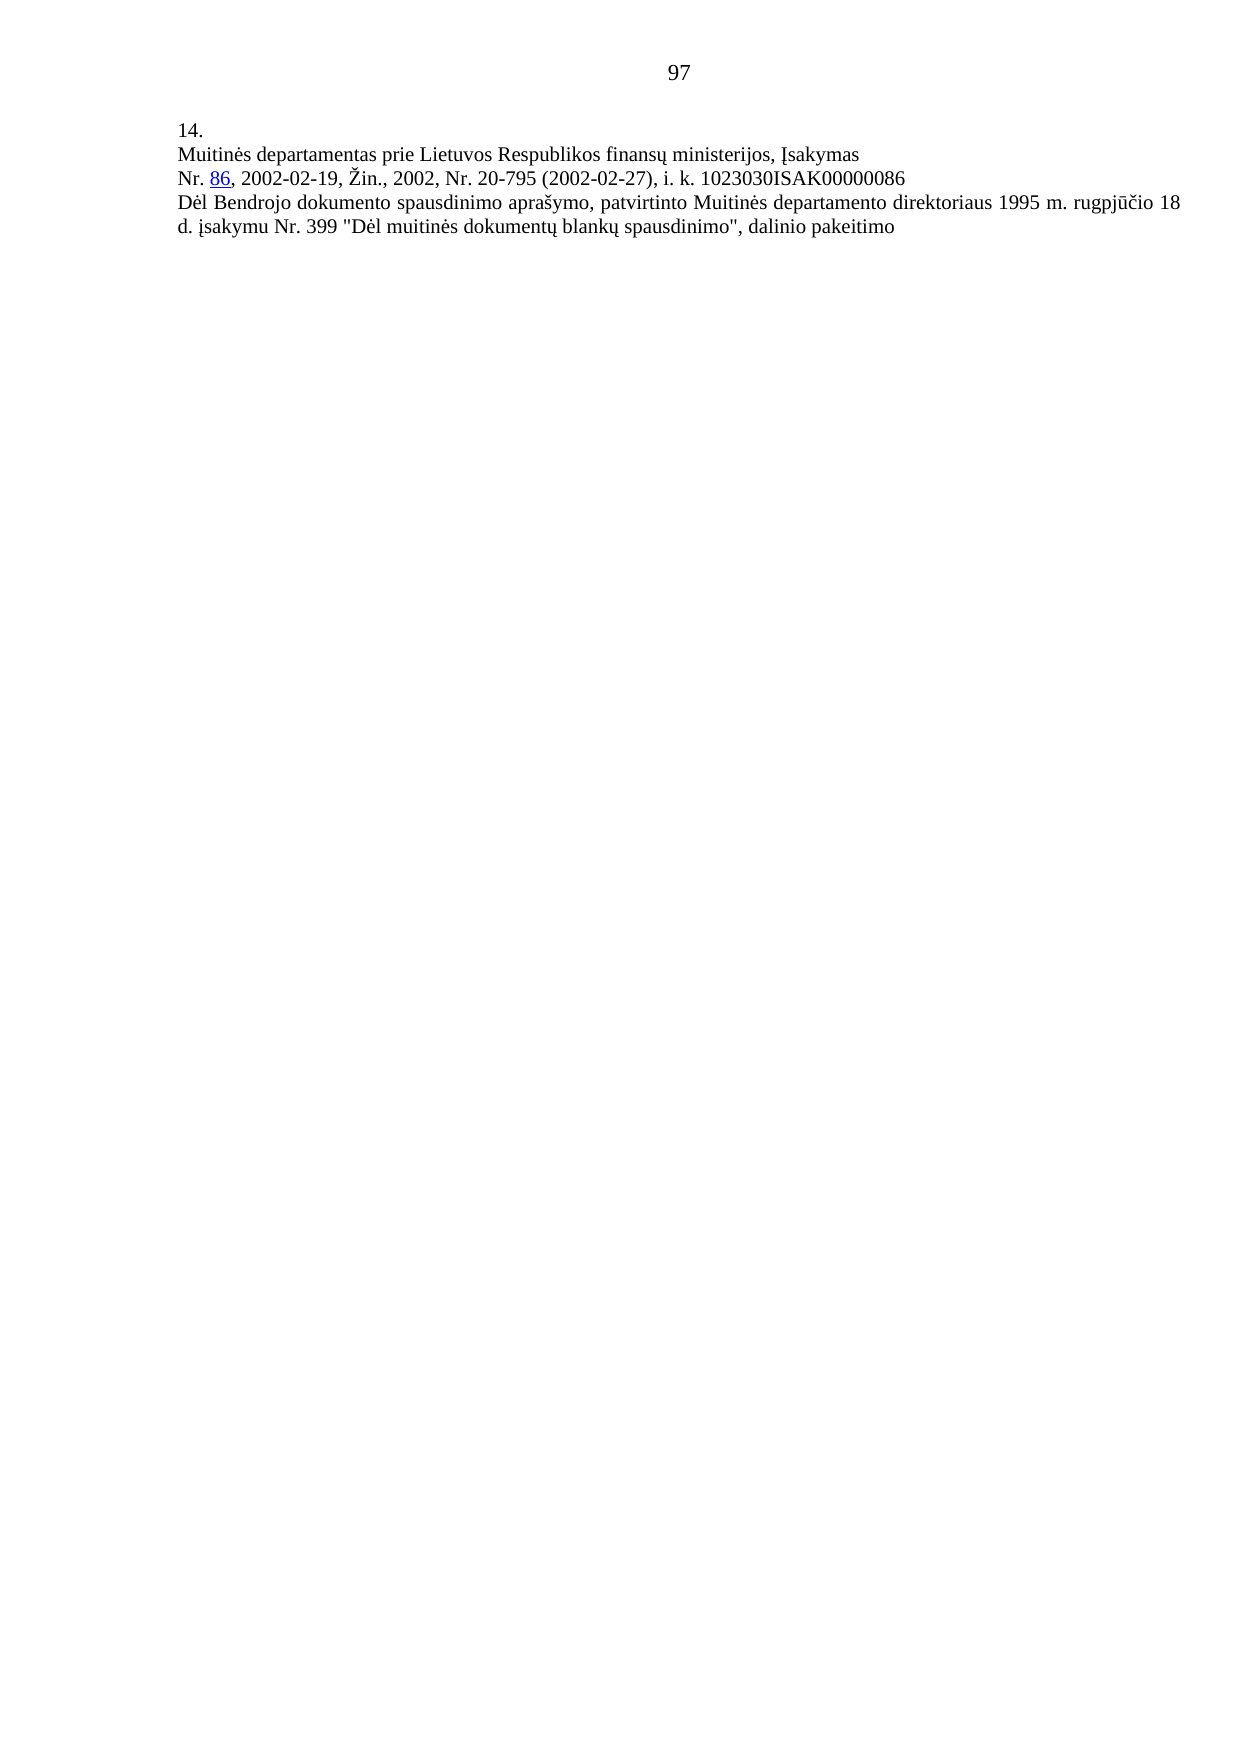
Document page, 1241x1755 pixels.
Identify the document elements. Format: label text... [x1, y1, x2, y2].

text 14. [177, 118, 1181, 142]
text Muitinės departamentas prie Lietuvos Respublikos finansų ministerijos, Įsakymas [177, 142, 1181, 166]
text Nr. 86, 2002-02-19, Žin., 2002, Nr. 20-795 (2002-02-27), i. k. 1023030ISAK00000086 [177, 166, 1181, 190]
text Dėl Bendrojo dokumento spausdinimo aprašymo, patvirtinto Muitinės departamento direktoriaus 1995 m. rugpjūčio 18 d. įsakymu Nr. 399 "Dėl muitinės dokumentų blankų spausdinimo", dalinio pakeitimo [177, 190, 1181, 238]
